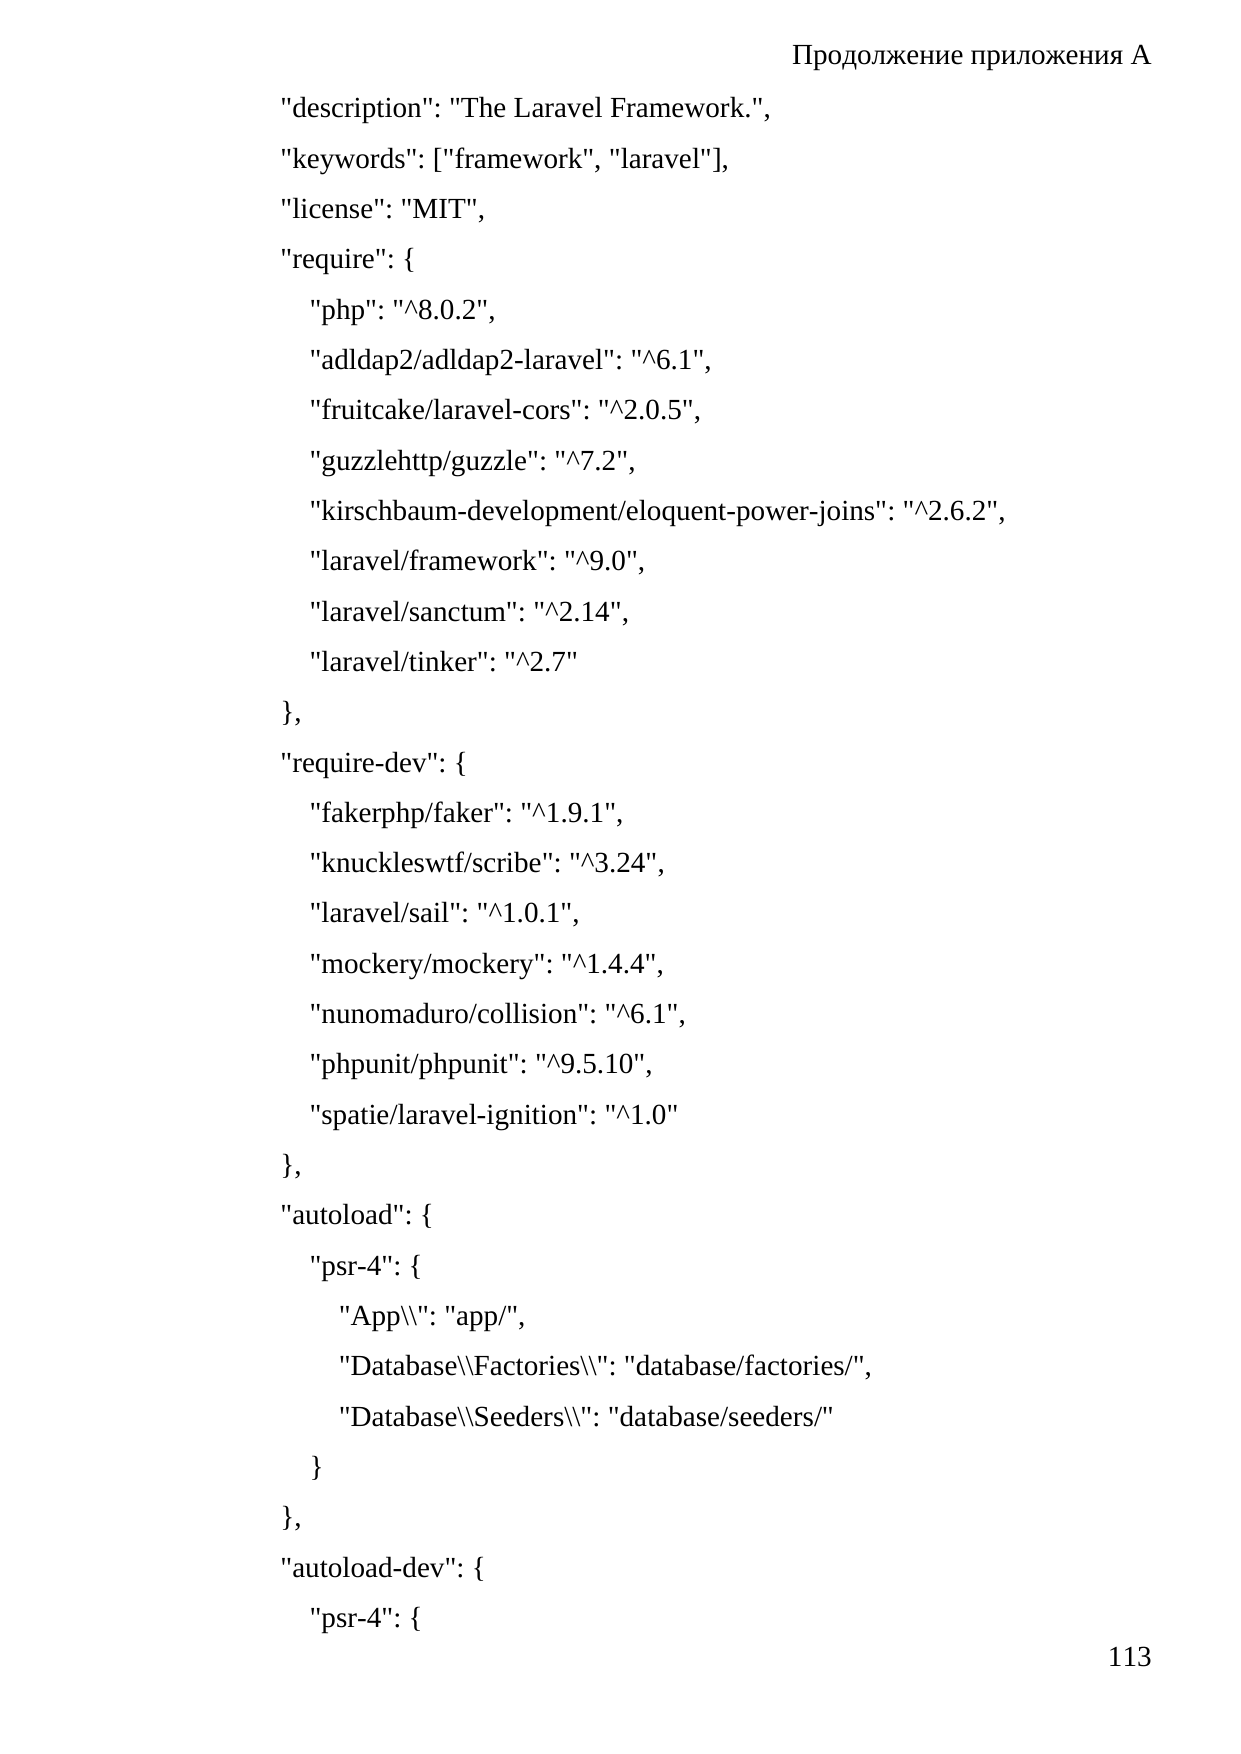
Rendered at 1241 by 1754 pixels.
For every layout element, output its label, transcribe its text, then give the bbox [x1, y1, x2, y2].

text "psr-4": { [177, 1248, 1152, 1281]
text "spatie/laravel-ignition": "^1.0" [177, 1097, 1152, 1130]
text "Database\\Seeders\\": "database/seeders/" [177, 1399, 1152, 1432]
text "autoload": { [177, 1197, 1152, 1231]
text "require-dev": { [177, 745, 1152, 778]
text "keywords": ["framework", "laravel"], [177, 141, 1152, 174]
text "description": "The Laravel Framework.", [177, 91, 1152, 124]
text "psr-4": { [177, 1600, 1152, 1633]
text "laravel/sanctum": "^2.14", [177, 594, 1152, 627]
text "phpunit/phpunit": "^9.5.10", [177, 1047, 1152, 1080]
text "knuckleswtf/scribe": "^3.24", [177, 845, 1152, 879]
text "autoload-dev": { [177, 1550, 1152, 1583]
text "laravel/tinker": "^2.7" [177, 644, 1152, 678]
text "mockery/mockery": "^1.4.4", [177, 946, 1152, 979]
text "adldap2/adldap2-laravel": "^6.1", [177, 342, 1152, 376]
text "laravel/framework": "^9.0", [177, 543, 1152, 577]
text "license": "MIT", [177, 191, 1152, 225]
text "App\\": "app/", [177, 1298, 1152, 1332]
text }, [177, 1147, 1152, 1181]
text }, [177, 1499, 1152, 1533]
text "nunomaduro/collision": "^6.1", [177, 996, 1152, 1030]
text }, [177, 694, 1152, 728]
text "fruitcake/laravel-cors": "^2.0.5", [177, 392, 1152, 426]
text "Database\\Factories\\": "database/factories/", [177, 1348, 1152, 1382]
text "require": { [177, 242, 1152, 275]
text "php": "^8.0.2", [177, 292, 1152, 325]
text "guzzlehttp/guzzle": "^7.2", [177, 443, 1152, 476]
text "laravel/sail": "^1.0.1", [177, 896, 1152, 929]
text "kirschbaum-development/eloquent-power-joins": "^2.6.2", [177, 493, 1152, 527]
text "fakerphp/faker": "^1.9.1", [177, 795, 1152, 828]
text } [177, 1449, 1152, 1483]
